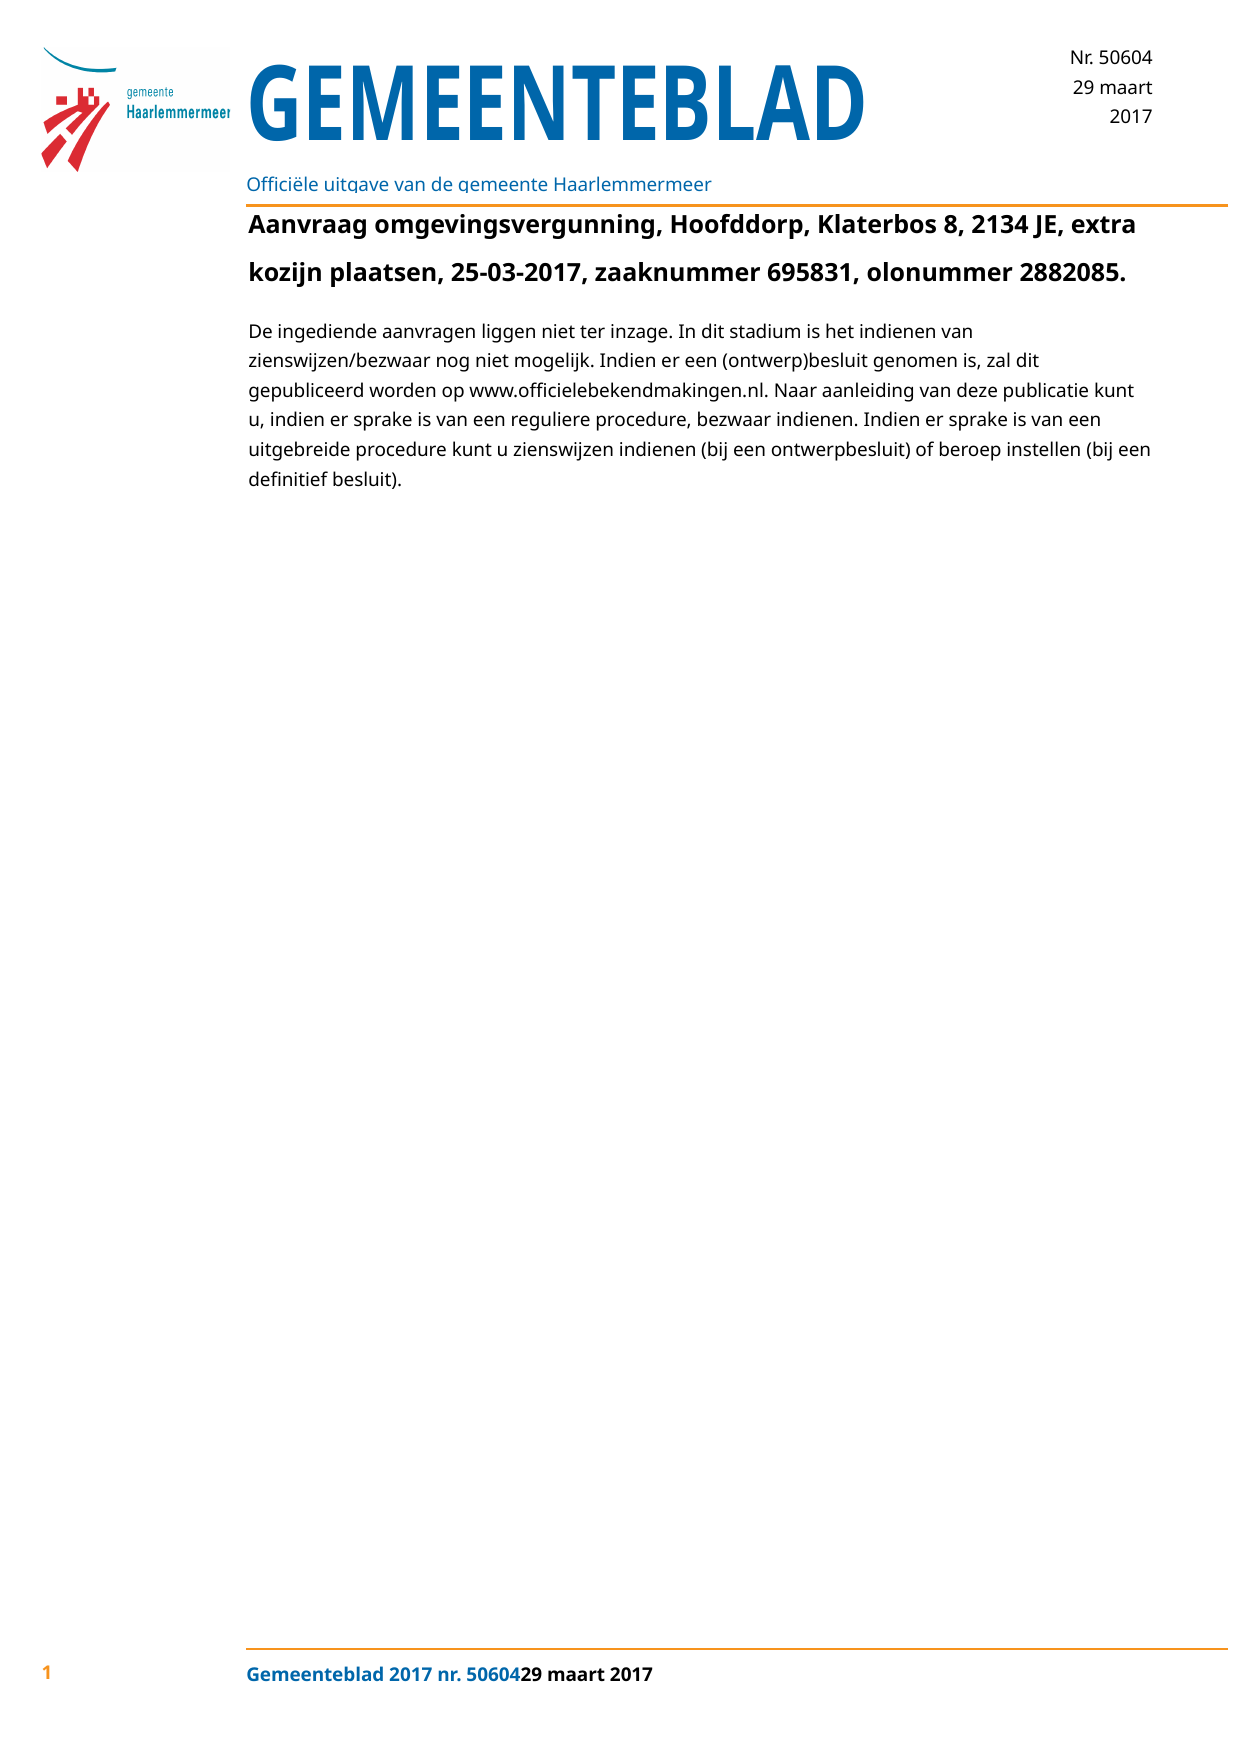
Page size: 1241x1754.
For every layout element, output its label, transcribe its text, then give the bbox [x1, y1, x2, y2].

text Aanvraag omgevingsvergunning, Hoofddorp, Klaterbos 8, 2134 JE, extra kozijn plaatsen, 25-03-2017, zaaknummer 695831, olonummer 2882085. [248, 207, 1152, 288]
picture [41, 47, 231, 172]
text De ingediende aanvragen liggen niet ter inzage. In dit stadium is het indienen van zienswijzen/bezwaar nog niet mogelijk. Indien er een (ontwerp)besluit genomen is, zal dit gepubliceerd worden op www.officielebekendmakingen.nl. Naar aanleiding van deze publicatie kunt u, indien er sprake is van een reguliere procedure, bezwaar indienen. Indien er sprake is van een uitgebreide procedure kunt u zienswijzen indienen (bij een ontwerpbesluit) of beroep instellen (bij een definitief besluit). [248, 318, 1152, 492]
